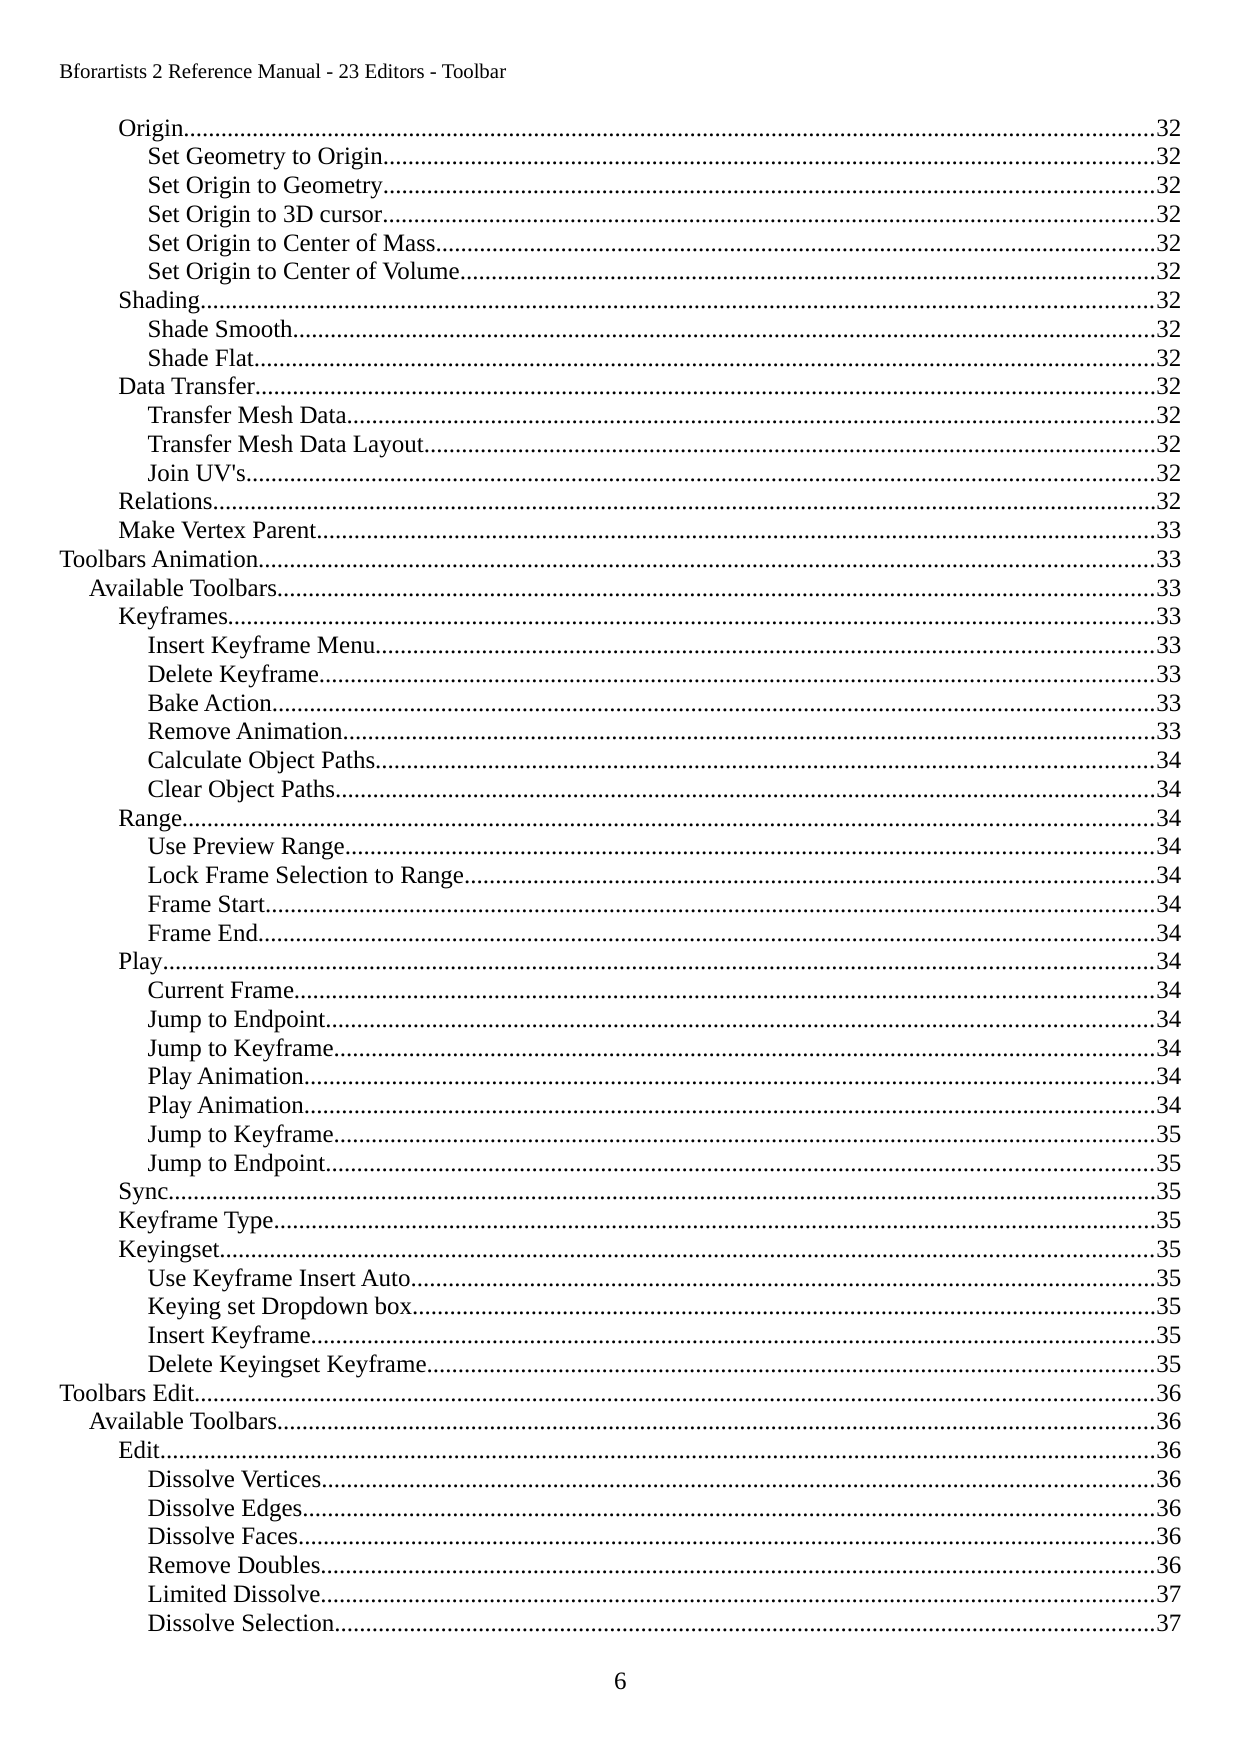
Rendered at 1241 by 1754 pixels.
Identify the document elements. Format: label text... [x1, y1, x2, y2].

text Dissolve Vertices 36 [147, 1464, 1181, 1493]
text Use Keyframe Insert Auto 35 [147, 1263, 1181, 1291]
text Remove Doubles 36 [147, 1550, 1181, 1579]
text Transfer Mesh Data Layout 32 [147, 429, 1181, 458]
text Delete Keyingset Keyframe 35 [147, 1349, 1181, 1378]
text Keyframes 33 [118, 601, 1181, 630]
text Use Preview Range 34 [147, 831, 1181, 860]
text Dissolve Selection 37 [147, 1608, 1181, 1636]
text Make Vertex Parent 33 [118, 515, 1181, 544]
text Toolbars Animation 33 [59, 544, 1181, 573]
text Jump to Keyframe 34 [147, 1033, 1181, 1061]
text Clear Object Paths 34 [147, 774, 1181, 803]
text Set Origin to 3D cursor 32 [147, 199, 1181, 228]
text Edit 36 [118, 1435, 1181, 1464]
text Frame Start 34 [147, 889, 1181, 918]
text Play 34 [118, 946, 1181, 975]
text Insert Keyframe Menu 33 [147, 630, 1181, 659]
text Data Transfer 32 [118, 371, 1181, 400]
text Calculate Object Paths 34 [147, 745, 1181, 774]
text Lock Frame Selection to Range 34 [147, 860, 1181, 889]
text Toolbars Edit 36 [59, 1378, 1181, 1406]
text Dissolve Edges 36 [147, 1493, 1181, 1521]
text Dissolve Faces 36 [147, 1521, 1181, 1550]
text Keyingset 35 [118, 1234, 1181, 1263]
text Set Origin to Center of Mass 32 [147, 228, 1181, 256]
text Sync 35 [118, 1176, 1181, 1205]
text Bake Action 33 [147, 688, 1181, 716]
text Available Toolbars 33 [88, 573, 1181, 601]
text Set Origin to Center of Volume 32 [147, 256, 1181, 285]
text Frame End 34 [147, 918, 1181, 946]
text Origin 32 [118, 113, 1181, 141]
text Shade Flat 32 [147, 343, 1181, 371]
text Range 34 [118, 803, 1181, 831]
text Delete Keyframe 33 [147, 659, 1181, 688]
text Shading 32 [118, 285, 1181, 314]
text Set Origin to Geometry 32 [147, 170, 1181, 199]
text Available Toolbars 36 [88, 1406, 1181, 1435]
text Jump to Endpoint 34 [147, 1004, 1181, 1033]
text Jump to Endpoint 35 [147, 1148, 1181, 1176]
text Keyframe Type 35 [118, 1205, 1181, 1234]
text Insert Keyframe 35 [147, 1320, 1181, 1349]
text Play Animation 34 [147, 1090, 1181, 1119]
text Transfer Mesh Data 32 [147, 400, 1181, 429]
text Current Frame 34 [147, 975, 1181, 1004]
text Play Animation 34 [147, 1061, 1181, 1090]
text Limited Dissolve 37 [147, 1579, 1181, 1608]
text Set Geometry to Origin 32 [147, 141, 1181, 170]
text Relations 32 [118, 486, 1181, 515]
text Jump to Keyframe 35 [147, 1119, 1181, 1148]
text Shade Smooth 32 [147, 314, 1181, 343]
text Remove Animation 33 [147, 716, 1181, 745]
text Join UV's 32 [147, 458, 1181, 486]
text Keying set Dropdown box 35 [147, 1291, 1181, 1320]
